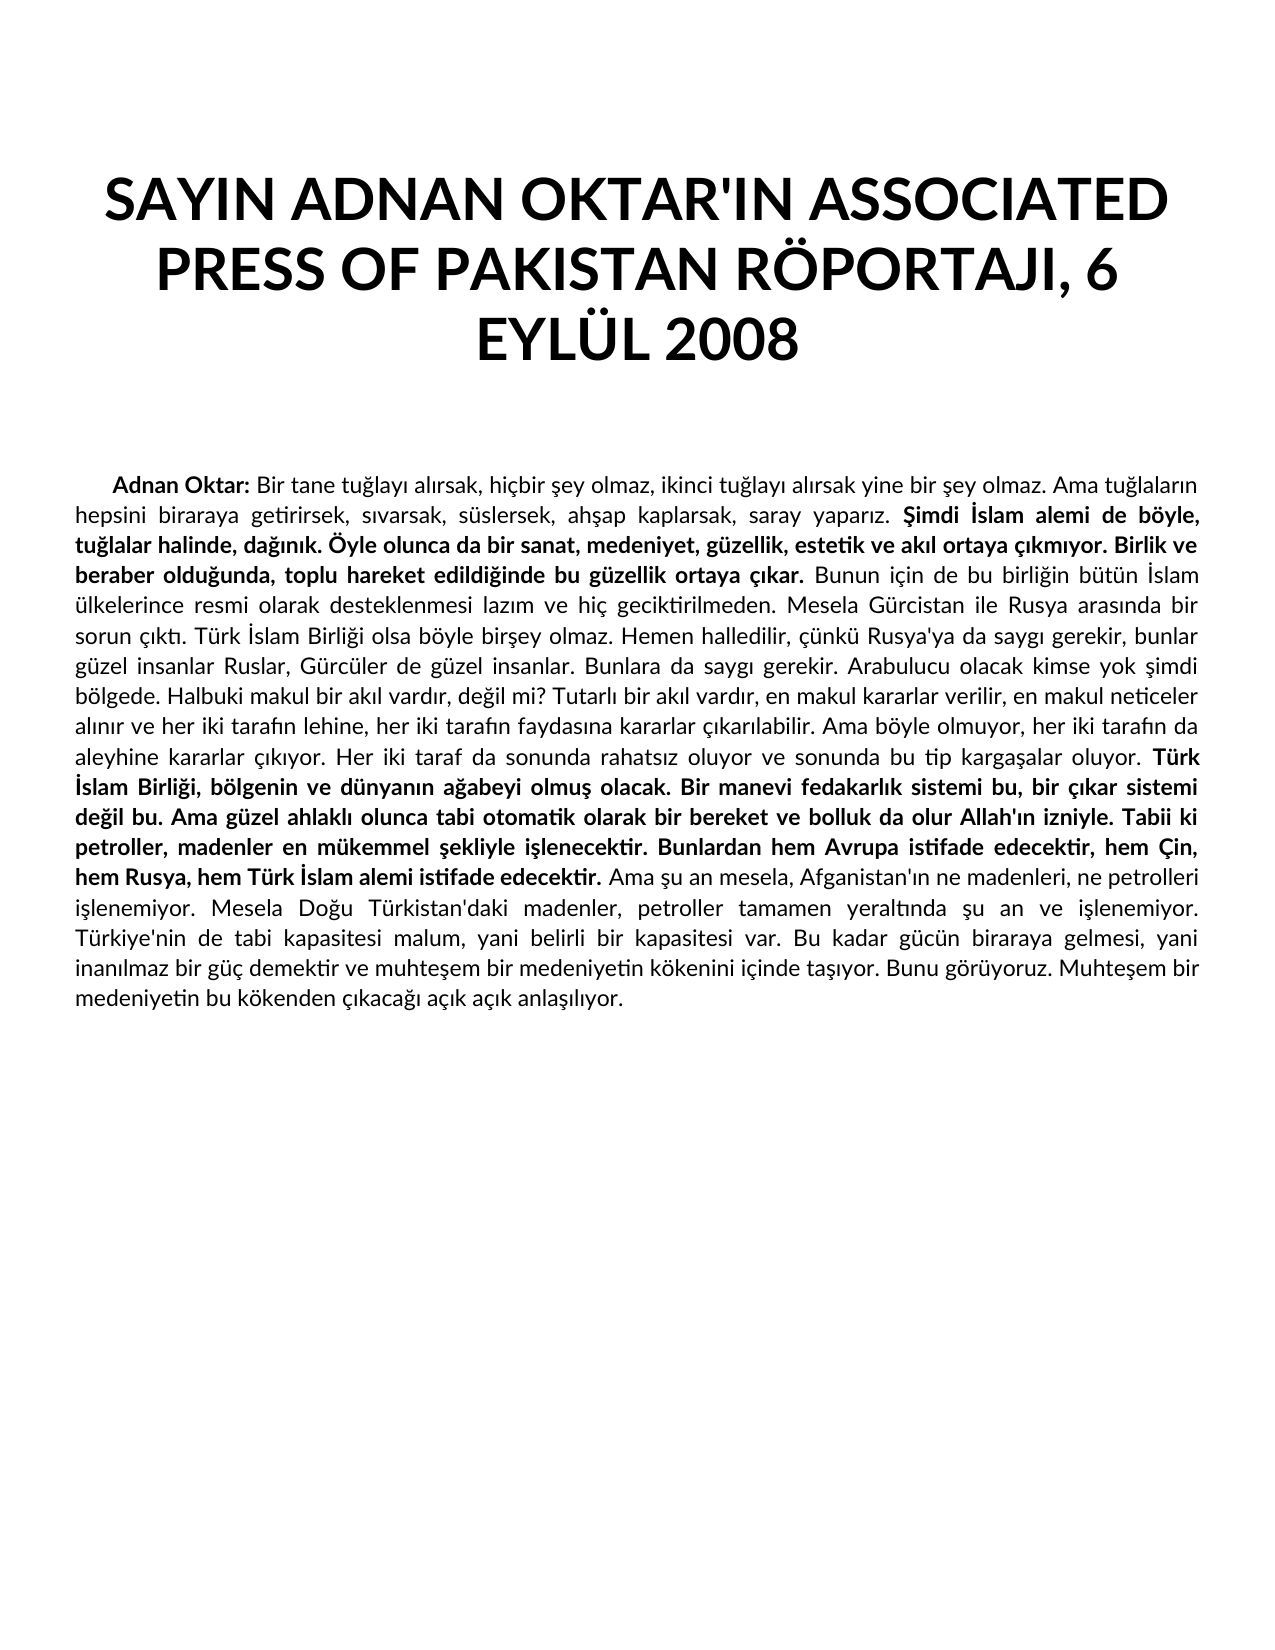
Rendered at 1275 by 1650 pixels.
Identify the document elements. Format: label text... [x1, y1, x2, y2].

text Adnan Oktar: Bir tane tuğlayı alırsak, hiçbir şey olmaz, ikinci tuğlayı alırsak yine bir şey olmaz. Ama tuğlaların hepsini biraraya getirirsek, sıvarsak, süslersek, ahşap kaplarsak, saray yaparız. Şimdi İslam alemi de böyle, tuğlalar halinde, dağınık. Öyle olunca da bir sanat, medeniyet, güzellik, estetik ve akıl ortaya çıkmıyor. Birlik ve beraber olduğunda, toplu hareket edildiğinde bu güzellik ortaya çıkar. Bunun için de bu birliğin bütün İslam ülkelerince resmi olarak desteklenmesi lazım ve hiç geciktirilmeden. Mesela Gürcistan ile Rusya arasında bir sorun çıktı. Türk İslam Birliği olsa böyle birşey olmaz. Hemen halledilir, çünkü Rusya'ya da saygı gerekir, bunlar güzel insanlar Ruslar, Gürcüler de güzel insanlar. Bunlara da saygı gerekir. Arabulucu olacak kimse yok şimdi bölgede. Halbuki makul bir akıl vardır, değil mi? Tutarlı bir akıl vardır, en makul kararlar verilir, en makul neticeler alınır ve her iki tarafın lehine, her iki tarafın faydasına kararlar çıkarılabilir. Ama böyle olmuyor, her iki tarafın da aleyhine kararlar çıkıyor. Her iki taraf da sonunda rahatsız oluyor ve sonunda bu tip kargaşalar oluyor. Türk İslam Birliği, bölgenin ve dünyanın ağabeyi olmuş olacak. Bir manevi fedakarlık sistemi bu, bir çıkar sistemi değil bu. Ama güzel ahlaklı olunca tabi otomatik olarak bir bereket ve bolluk da olur Allah'ın izniyle. Tabii ki petroller, madenler en mükemmel şekliyle işlenecektir. Bunlardan hem Avrupa istifade edecektir, hem Çin, hem Rusya, hem Türk İslam alemi istifade edecektir. Ama şu an mesela, Afganistan'ın ne madenleri, ne petrolleri işlenemiyor. Mesela Doğu Türkistan'daki madenler, petroller tamamen yeraltında şu an ve işlenemiyor. Türkiye'nin de tabi kapasitesi malum, yani belirli bir kapasitesi var. Bu kadar gücün biraraya gelmesi, yani inanılmaz bir güç demektir ve muhteşem bir medeniyetin kökenini içinde taşıyor. Bunu görüyoruz. Muhteşem bir medeniyetin bu kökenden çıkacağı açık açık anlaşılıyor. [75, 470, 1200, 1011]
subtitle SAYIN ADNAN OKTAR'IN ASSOCIATED PRESS OF PAKISTAN RÖPORTAJI, 6 EYLÜL 2008 [75, 162, 1200, 372]
